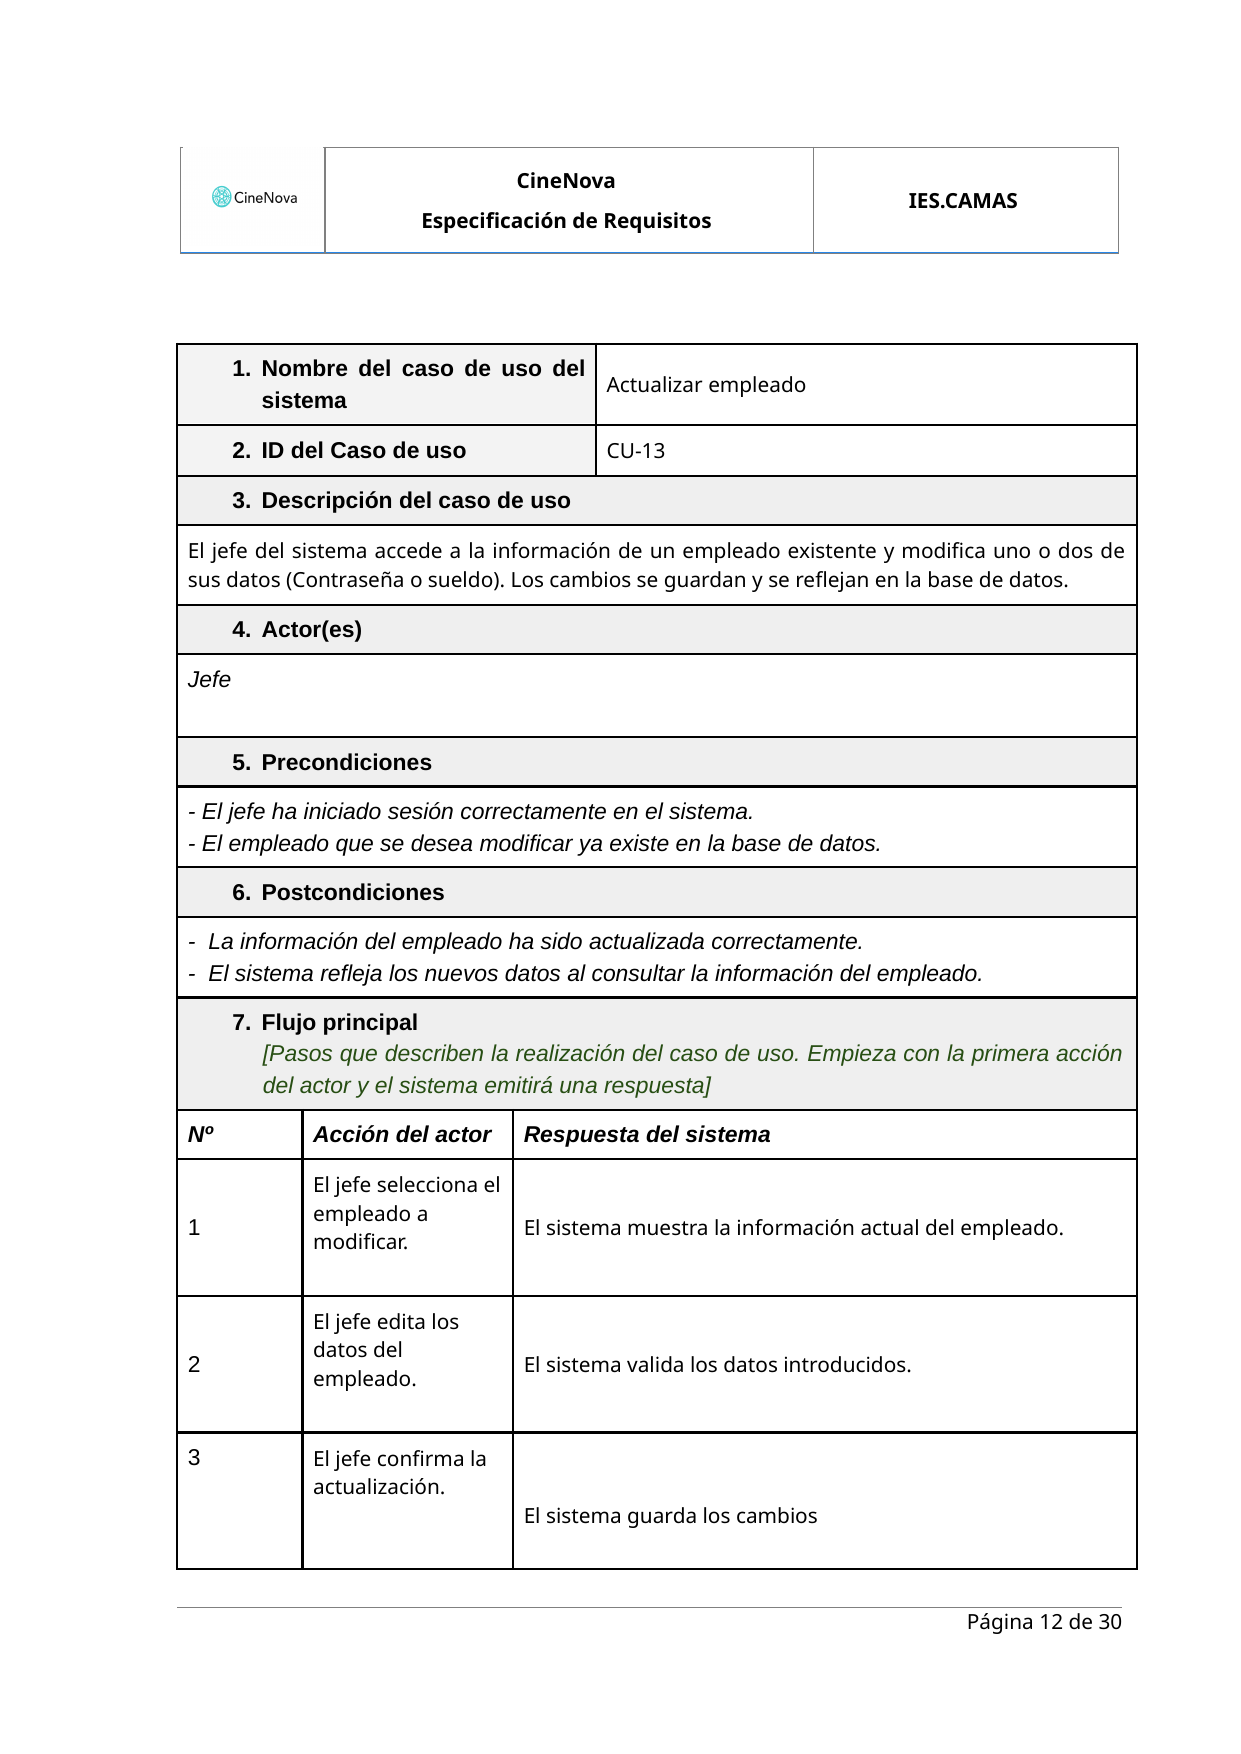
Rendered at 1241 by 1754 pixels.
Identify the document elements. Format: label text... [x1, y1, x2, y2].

table_cell El jefe confirma la actualización. [304, 1434, 512, 1568]
table_header Actualizar empleado [597, 345, 1136, 423]
table_cell Descripción del caso de uso [178, 477, 1136, 524]
table_cell 2 [178, 1297, 301, 1431]
picture [183, 147, 324, 246]
table_cell El sistema valida los datos introducidos. [514, 1297, 1136, 1431]
table_cell El jefe del sistema accede a la información de un empleado existente y modifica uno o dos de sus datos (Contraseña o sueldo). Los cambios se guardan y se reflejan en la base de datos. [178, 526, 1136, 604]
table_cell Respuesta del sistema [514, 1111, 1136, 1158]
table_cell Nº [178, 1111, 301, 1158]
table_cell ID del Caso de uso [178, 426, 595, 475]
table_cell CU-13 [597, 426, 1136, 475]
table_cell Jefe [178, 655, 1136, 736]
table_cell Actor(es) [178, 606, 1136, 653]
table_cell 3 [178, 1434, 301, 1568]
table_header Nombre del caso de uso del sistema [178, 345, 595, 423]
table_cell Acción del actor [304, 1111, 512, 1158]
table_cell - El jefe ha iniciado sesión correctamente en el sistema. - El empleado que se desea modificar ya existe en la base de datos. [178, 788, 1136, 866]
table_cell 1 [178, 1160, 301, 1295]
table_cell Precondiciones [178, 738, 1136, 785]
table_cell - La información del empleado ha sido actualizada correctamente. - El sistema refleja los nuevos datos al consultar la información del empleado. [178, 918, 1136, 996]
table_cell El jefe edita los datos del empleado. [304, 1297, 512, 1431]
table_cell El sistema guarda los cambios [514, 1434, 1136, 1568]
table_cell Flujo principal [Pasos que describen la realización del caso de uso. Empieza con la primera acción del actor y el sistema emitirá una respuesta] [178, 999, 1136, 1109]
table_cell El jefe selecciona el empleado a modificar. [304, 1160, 512, 1295]
table_cell El sistema muestra la información actual del empleado. [514, 1160, 1136, 1295]
table_cell Postcondiciones [178, 868, 1136, 916]
